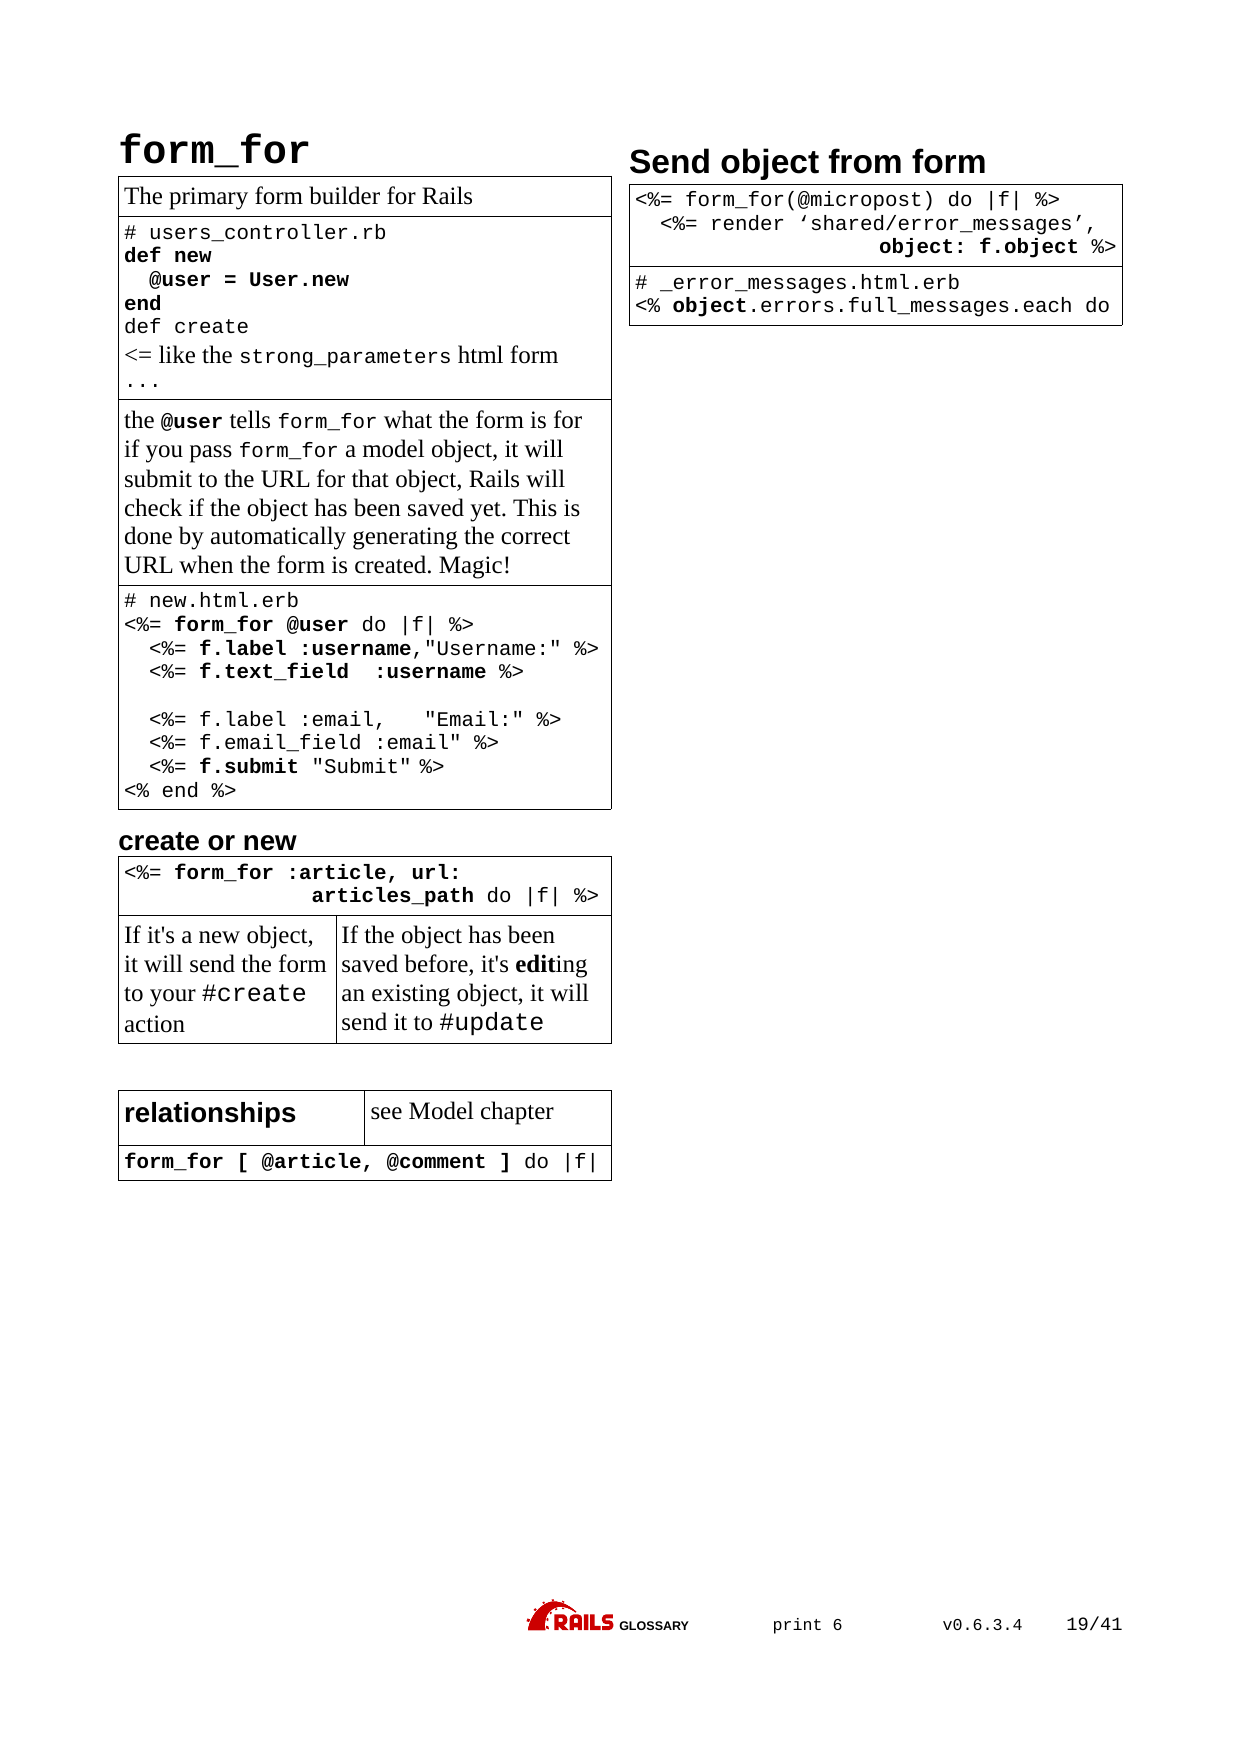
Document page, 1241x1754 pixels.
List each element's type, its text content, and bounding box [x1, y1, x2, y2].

table_cell # users_controller.rb def new @user = User.new end def create <= like the strong_parameters html form ... [119, 217, 611, 399]
table_header <%= form_for(@micropost) do |f| %> <%= render ‘shared/error_messages’, object: f.object %> [630, 185, 1122, 266]
table_cell If the object has been saved before, it's editing an existing object, it will send it to #update [337, 916, 611, 1043]
table_cell # _error_messages.html.erb <% object.errors.full_messages.each do [630, 267, 1122, 325]
table_header <%= form_for :article, url: articles_path do |f| %> [119, 857, 611, 915]
subtitle create or new [118, 824, 611, 856]
table_header form_for [ @article, @comment ] do |f| [119, 1146, 611, 1180]
table_cell the @user tells form_for what the form is for if you pass form_for a model object, it will submit to the URL for that object, Rails will check if the object has been saved yet. This is done by automatically generating the correct URL when the form is created. Magic! [119, 400, 611, 585]
table_header The primary form builder for Rails [119, 177, 611, 216]
table_cell # new.html.erb <%= form_for @user do |f| %> <%= f.label :username,"Username:" %> <%= f.text_field :username %> <%= f.label :email, "Email:" %> <%= f.email_field :email" %> <%= f.submit "Submit" %> <% end %> [119, 586, 611, 809]
subtitle Send object from form [629, 142, 1122, 181]
table_cell If it's a new object, it will send the form to your #create action [119, 916, 336, 1043]
table_header see Model chapter [365, 1091, 611, 1145]
subtitle form_for [118, 130, 611, 176]
table_header relationships [119, 1091, 364, 1145]
